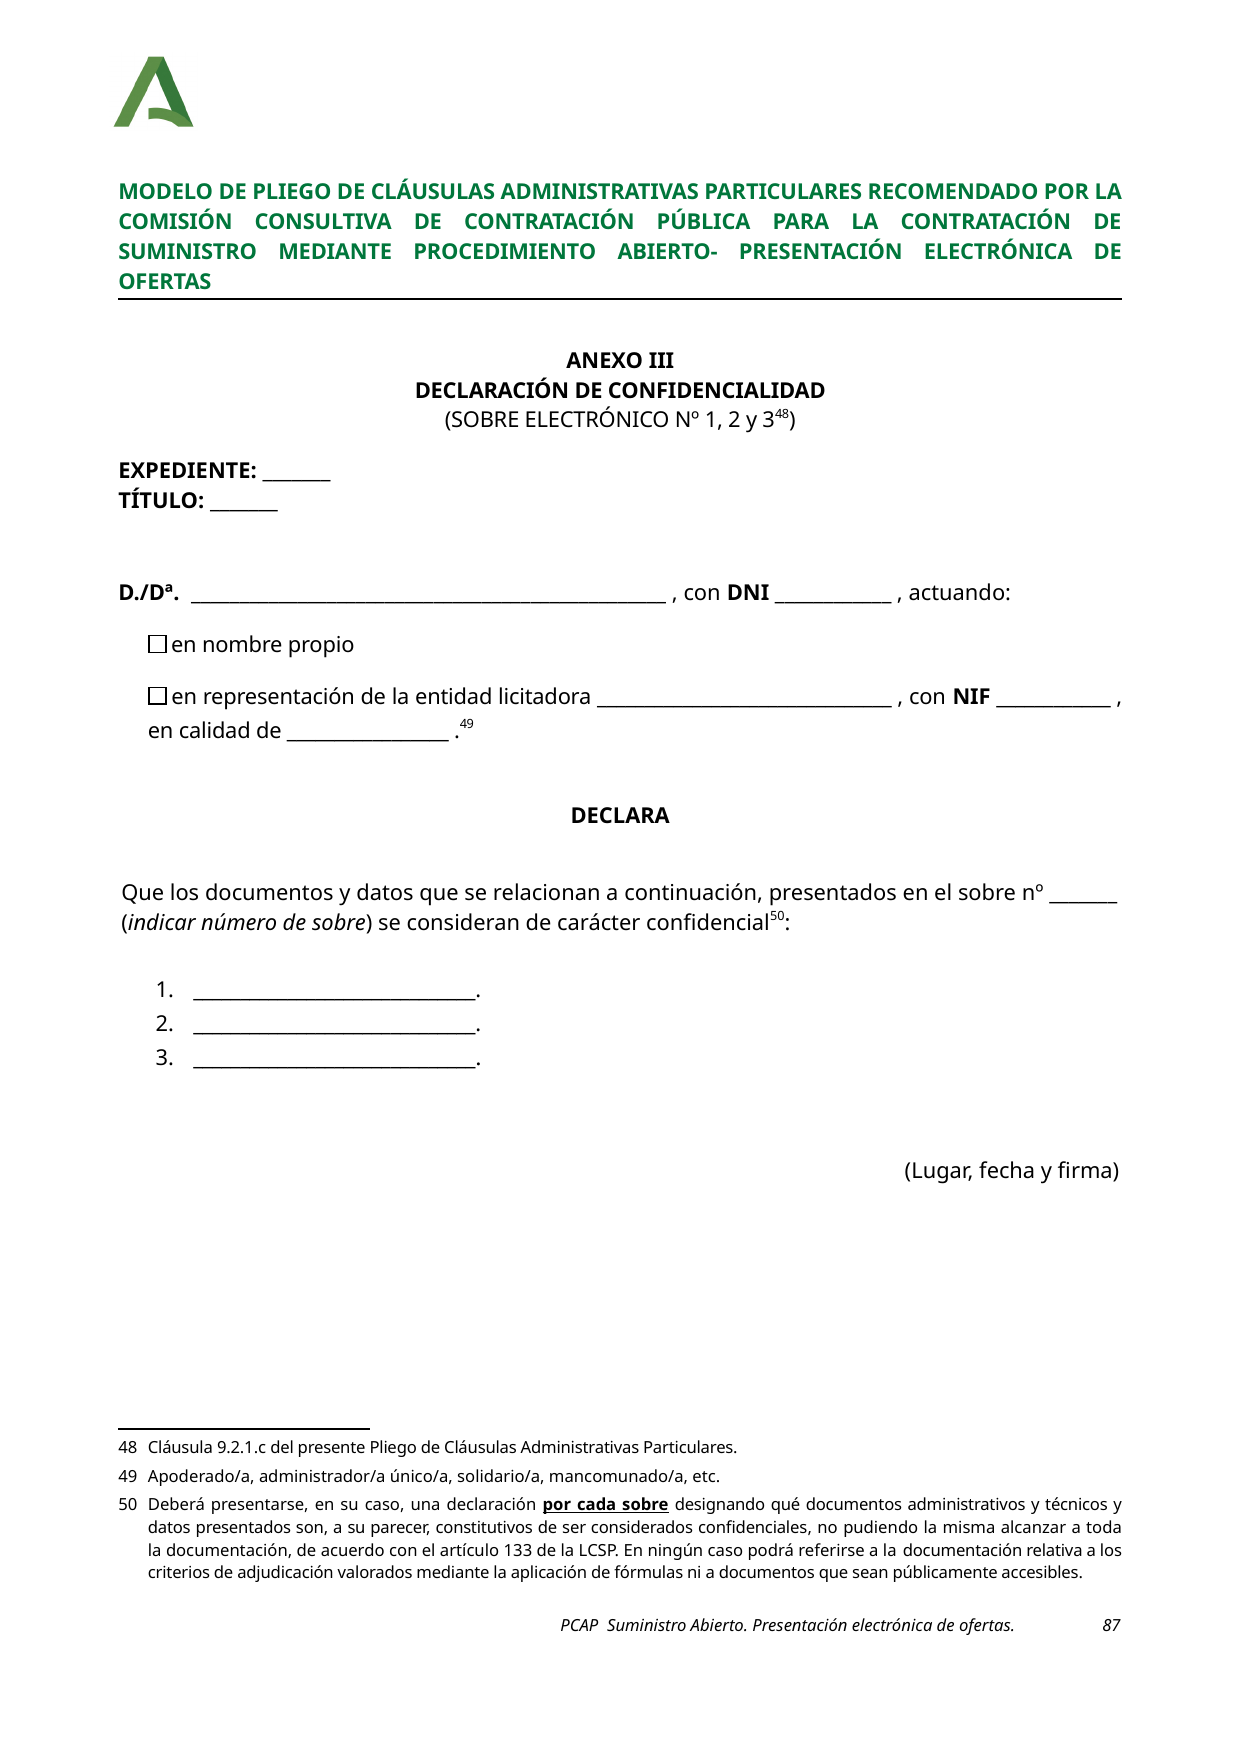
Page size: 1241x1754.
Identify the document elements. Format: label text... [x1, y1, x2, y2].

text DECLARA [118, 800, 1122, 829]
list ______________________________. [155, 974, 1122, 1003]
text ANEXO III [118, 342, 1122, 375]
text MODELO DE PLIEGO DE CLÁUSULAS ADMINISTRATIVAS PARTICULARES RECOMENDADO POR LA COMISIÓN CONSULTIVA DE CONTRATACIÓN PÚBLICA PARA LA CONTRATACIÓN DE SUMINISTRO MEDIANTE PROCEDIMIENTO ABIERTO- PRESENTACIÓN ELECTRÓNICA DE OFERTAS [118, 176, 1122, 298]
text EXPEDIENTE: _______ [118, 455, 1122, 485]
text Deberá presentarse, en su caso, una declaración por cada sobre designando qué documentos administrativos y técnicos y datos presentados son, a su parecer, constitutivos de ser considerados confidenciales, no pudiendo la misma alcanzar a toda la documentación, de acuerdo con el artículo 133 de la LCSP. En ningún caso podrá referirse a la documentación relativa a los criterios de adjudicación valorados mediante la aplicación de fórmulas ni a documentos que sean públicamente accesibles. [118, 1493, 1122, 1584]
text Cláusula 9.2.1.c del presente Pliego de Cláusulas Administrativas Particulares. [118, 1436, 1122, 1458]
text (Lugar, fecha y firma) [118, 1152, 1122, 1184]
text en nombre propio [148, 629, 1122, 659]
text D./Dª. _________________________________________________ , con DNI ____________ , actuando: [118, 577, 1122, 607]
text TÍTULO: _______ [118, 485, 1122, 514]
text Que los documentos y datos que se relacionan a continuación, presentados en el sobre nº _______ (indicar número de sobre) se consideran de carácter confidencial: [118, 874, 1122, 937]
text en representación de la entidad licitadora _______________________________ , con NIF ____________ , en calidad de _________________ . [148, 681, 1122, 745]
picture [109, 52, 198, 131]
text DECLARACIÓN DE CONFIDENCIALIDAD [118, 375, 1122, 404]
list ______________________________. [155, 1042, 1122, 1072]
text (SOBRE ELECTRÓNICO Nº 1, 2 y 3) [118, 404, 1122, 437]
list ______________________________. [155, 1008, 1122, 1038]
text Apoderado/a, administrador/a único/a, solidario/a, mancomunado/a, etc. [118, 1464, 1122, 1487]
